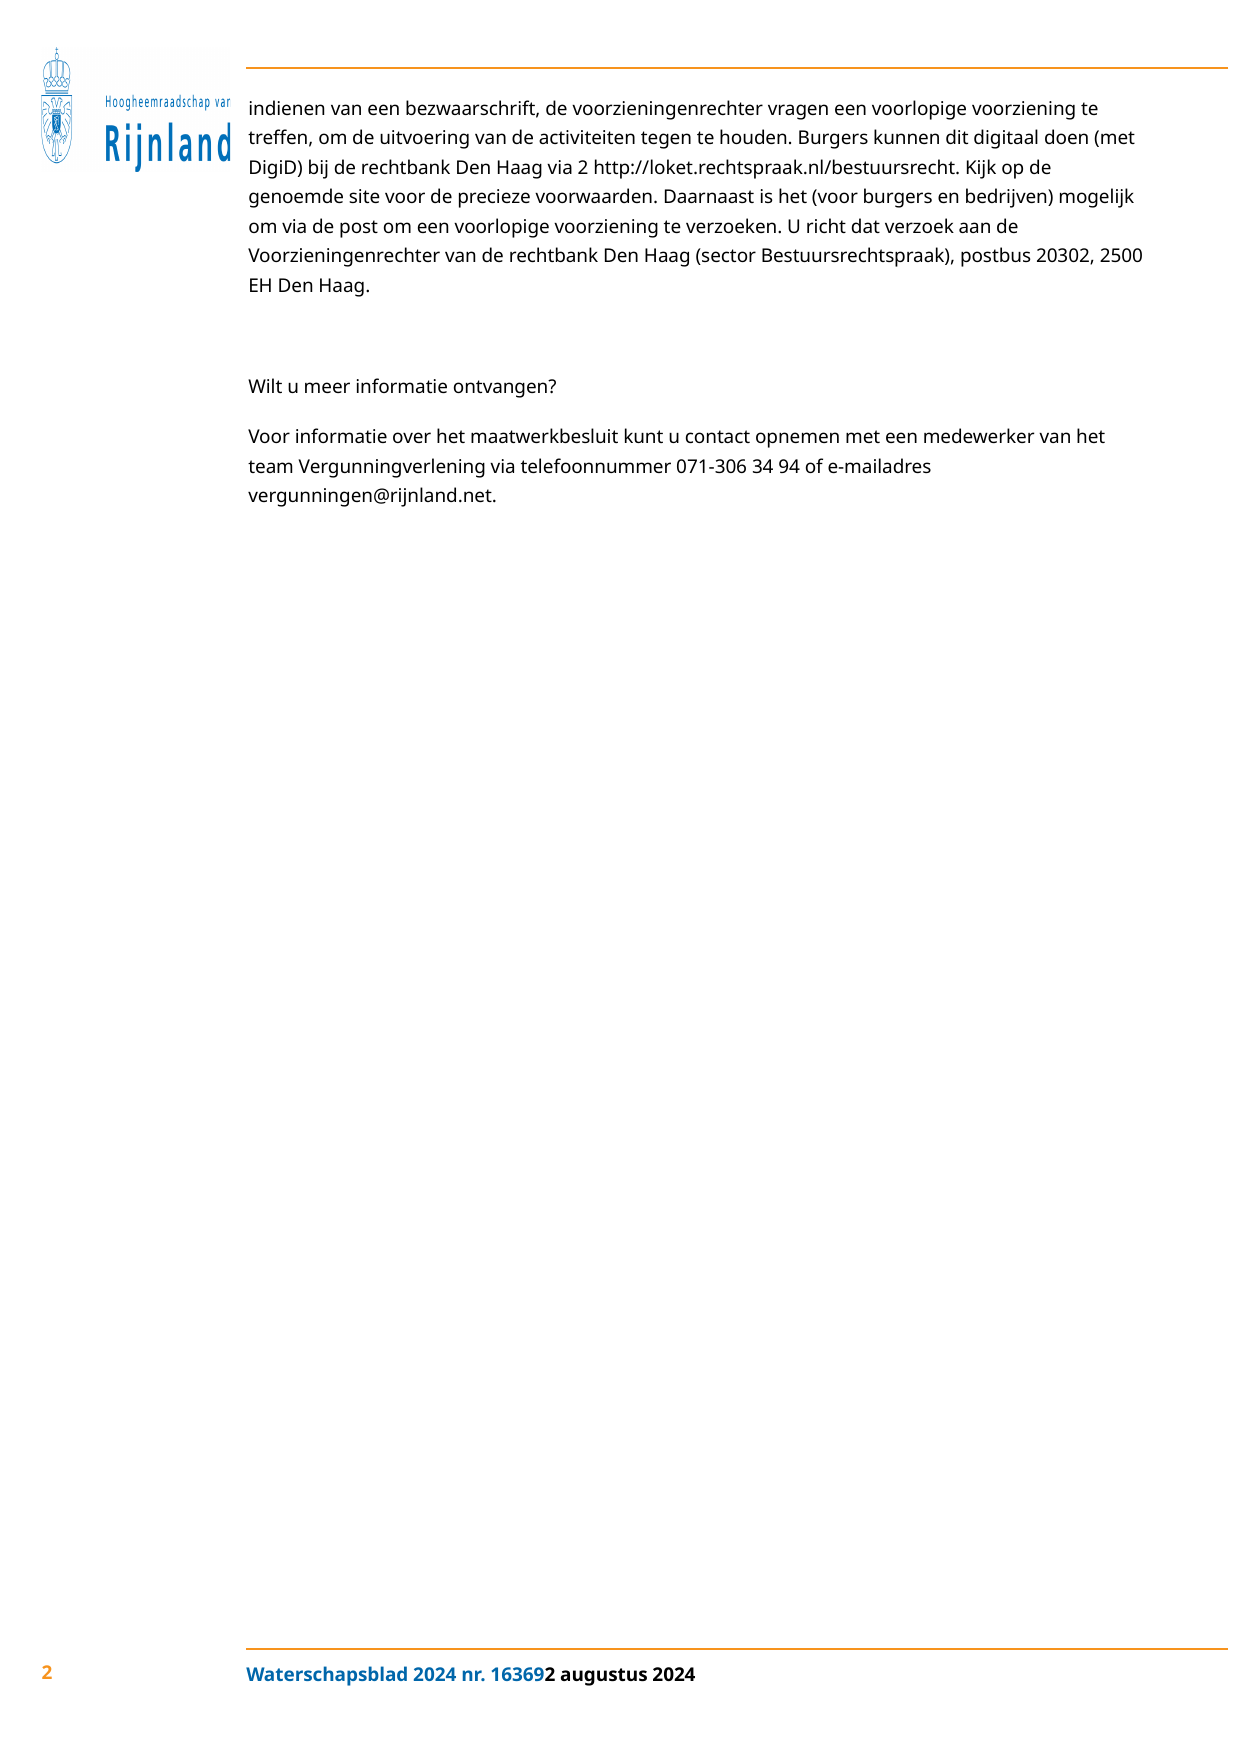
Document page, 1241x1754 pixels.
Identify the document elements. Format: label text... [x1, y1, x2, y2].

text Wilt u meer informatie ontvangen? [248, 373, 1152, 399]
text indienen van een bezwaarschrift, de voorzieningenrechter vragen een voorlopige voorziening te treffen, om de uitvoering van de activiteiten tegen te houden. Burgers kunnen dit digitaal doen (met DigiD) bij de rechtbank Den Haag via 2 http://loket.rechtspraak.nl/bestuursrecht. Kijk op de genoemde site voor de precieze voorwaarden. Daarnaast is het (voor burgers en bedrijven) mogelijk om via de post om een voorlopige voorziening te verzoeken. U richt dat verzoek aan de Voorzieningenrechter van de rechtbank Den Haag (sector Bestuursrechtspraak), postbus 20302, 2500 EH Den Haag. [248, 95, 1152, 298]
text Voor informatie over het maatwerkbesluit kunt u contact opnemen met een medewerker van het team Vergunningverlening via telefoonnummer 071-306 34 94 of e-mailadres vergunningen@rijnland.net. [248, 423, 1152, 508]
picture [41, 47, 231, 172]
